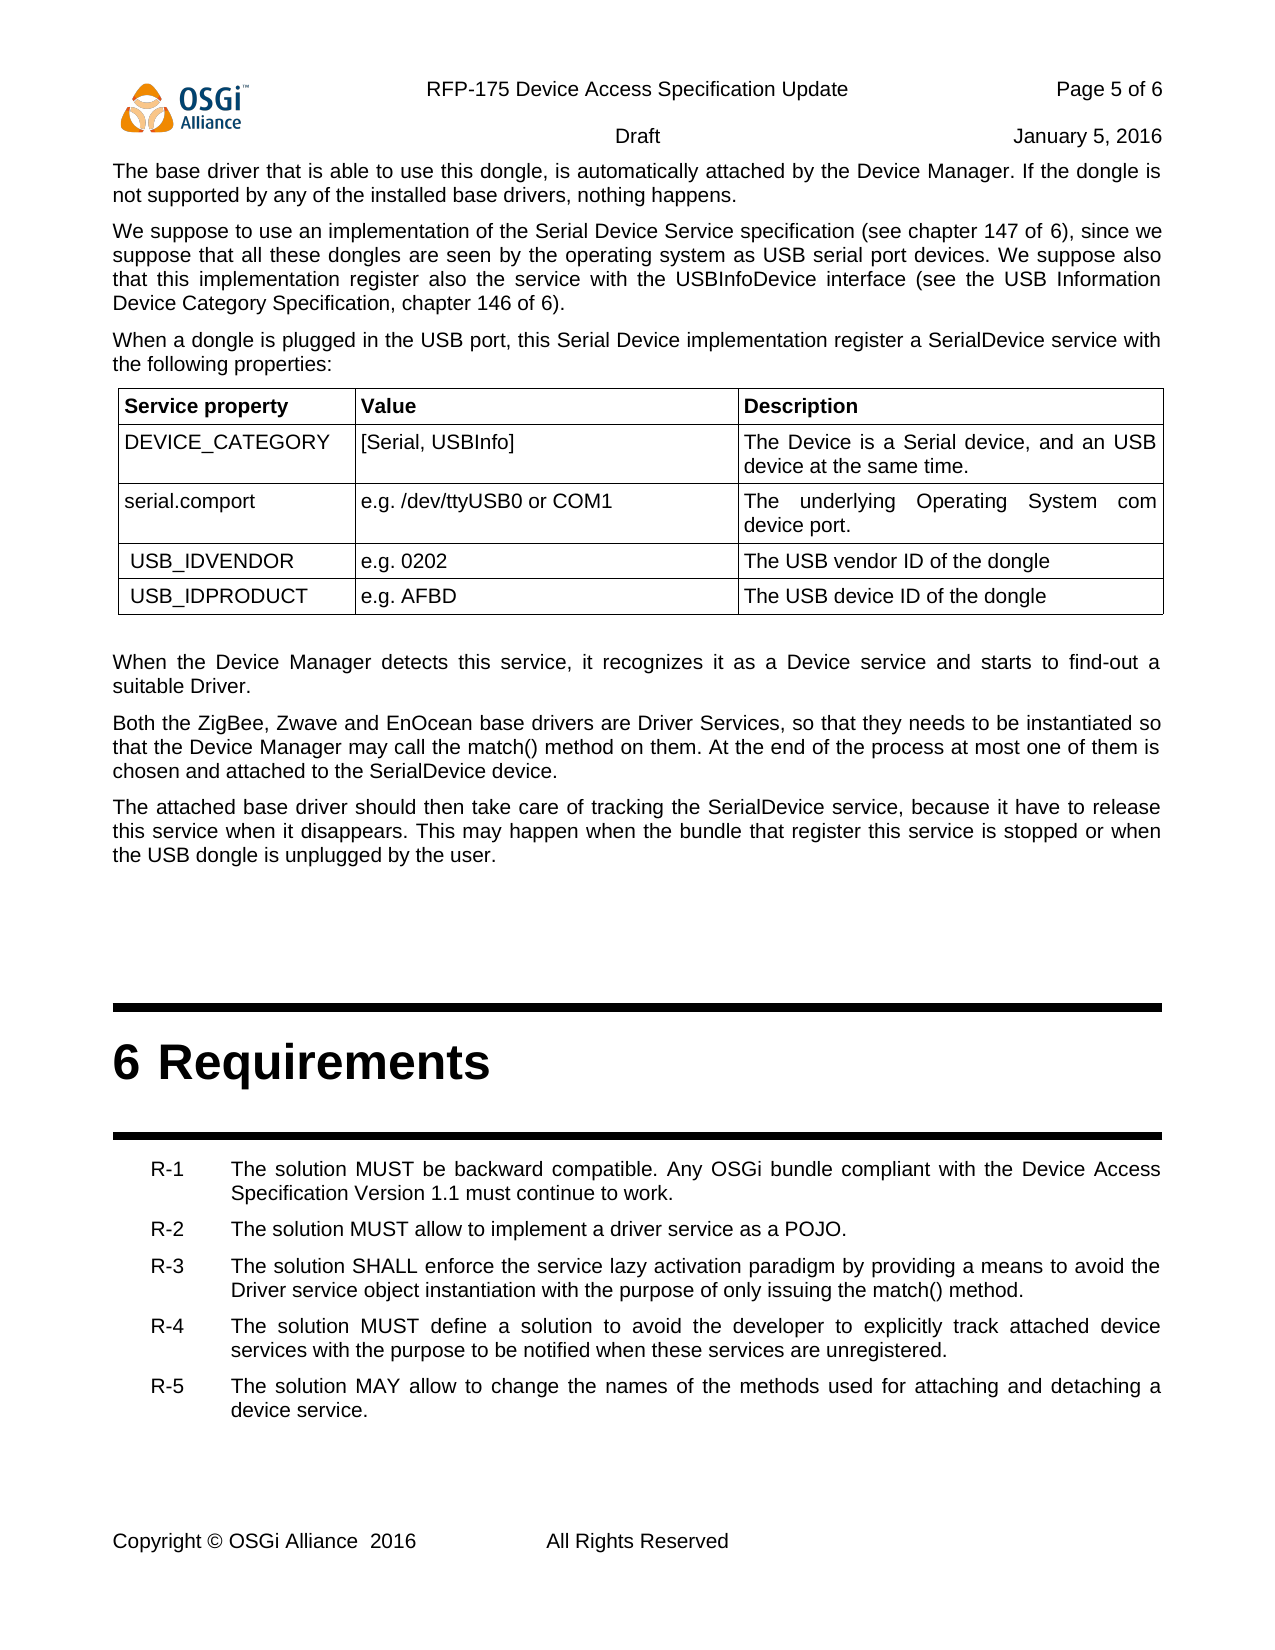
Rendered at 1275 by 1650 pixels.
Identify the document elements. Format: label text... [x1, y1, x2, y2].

subtitle Requirements [112, 1004, 1162, 1140]
table_cell The USB vendor ID of the dongle [739, 544, 1163, 578]
text The attached base driver should then take care of tracking the SerialDevice service, because it have to release this service when it disappears. This may happen when the bundle that register this service is stopped or when the USB dongle is unplugged by the user. [112, 795, 1162, 867]
text The base driver that is able to use this dongle, is automatically attached by the Device Manager. If the dongle is not supported by any of the installed base drivers, nothing happens. [112, 159, 1162, 207]
text Both the ZigBee, Zwave and EnOcean base drivers are Driver Services, so that they needs to be instantiated so that the Device Manager may call the match() method on them. At the end of the process at most one of them is chosen and attached to the SerialDevice device. [112, 711, 1162, 782]
table_cell USB_IDPRODUCT [119, 579, 355, 614]
table_header Service property [119, 389, 355, 424]
list The solution SHALL enforce the service lazy activation paradigm by providing a means to avoid the Driver service object instantiation with the purpose of only issuing the match() method. [150, 1253, 1162, 1301]
table_cell The USB device ID of the dongle [739, 579, 1163, 614]
table_cell The underlying Operating System com device port. [739, 484, 1163, 543]
list The solution MAY allow to change the names of the methods used for attaching and detaching a device service. [150, 1374, 1162, 1422]
list The solution MUST define a solution to avoid the developer to explicitly track attached device services with the purpose to be notified when these services are unregistered. [150, 1314, 1162, 1362]
text We suppose to use an implementation of the Serial Device Service specification (see chapter 147 of 6), since we suppose that all these dongles are seen by the operating system as USB serial port devices. We suppose also that this implementation register also the service with the USBInfoDevice interface (see the USB Information Device Category Specification, chapter 146 of 6). [112, 219, 1162, 315]
table_cell USB_IDVENDOR [119, 544, 355, 578]
text When the Device Manager detects this service, it recognizes it as a Device service and starts to find-out a suitable Driver. [112, 650, 1162, 698]
text When a dongle is plugged in the USB port, this Serial Device implementation register a SerialDevice service with the following properties: [112, 328, 1162, 376]
table_cell [Serial, USBInfo] [356, 425, 738, 483]
table_header Value [356, 389, 738, 424]
table_cell serial.comport [119, 484, 355, 543]
table_cell e.g. /dev/ttyUSB0 or COM1 [356, 484, 738, 543]
table_cell The Device is a Serial device, and an USB device at the same time. [739, 425, 1163, 483]
list The solution MUST be backward compatible. Any OSGi bundle compliant with the Device Access Specification Version 1.1 must continue to work. [150, 1157, 1162, 1204]
picture [113, 76, 257, 140]
table_cell DEVICE_CATEGORY [119, 425, 355, 483]
table_header Description [739, 389, 1163, 424]
table_cell e.g. AFBD [356, 579, 738, 614]
list The solution MUST allow to implement a driver service as a POJO. [150, 1217, 1162, 1241]
table_cell e.g. 0202 [356, 544, 738, 578]
